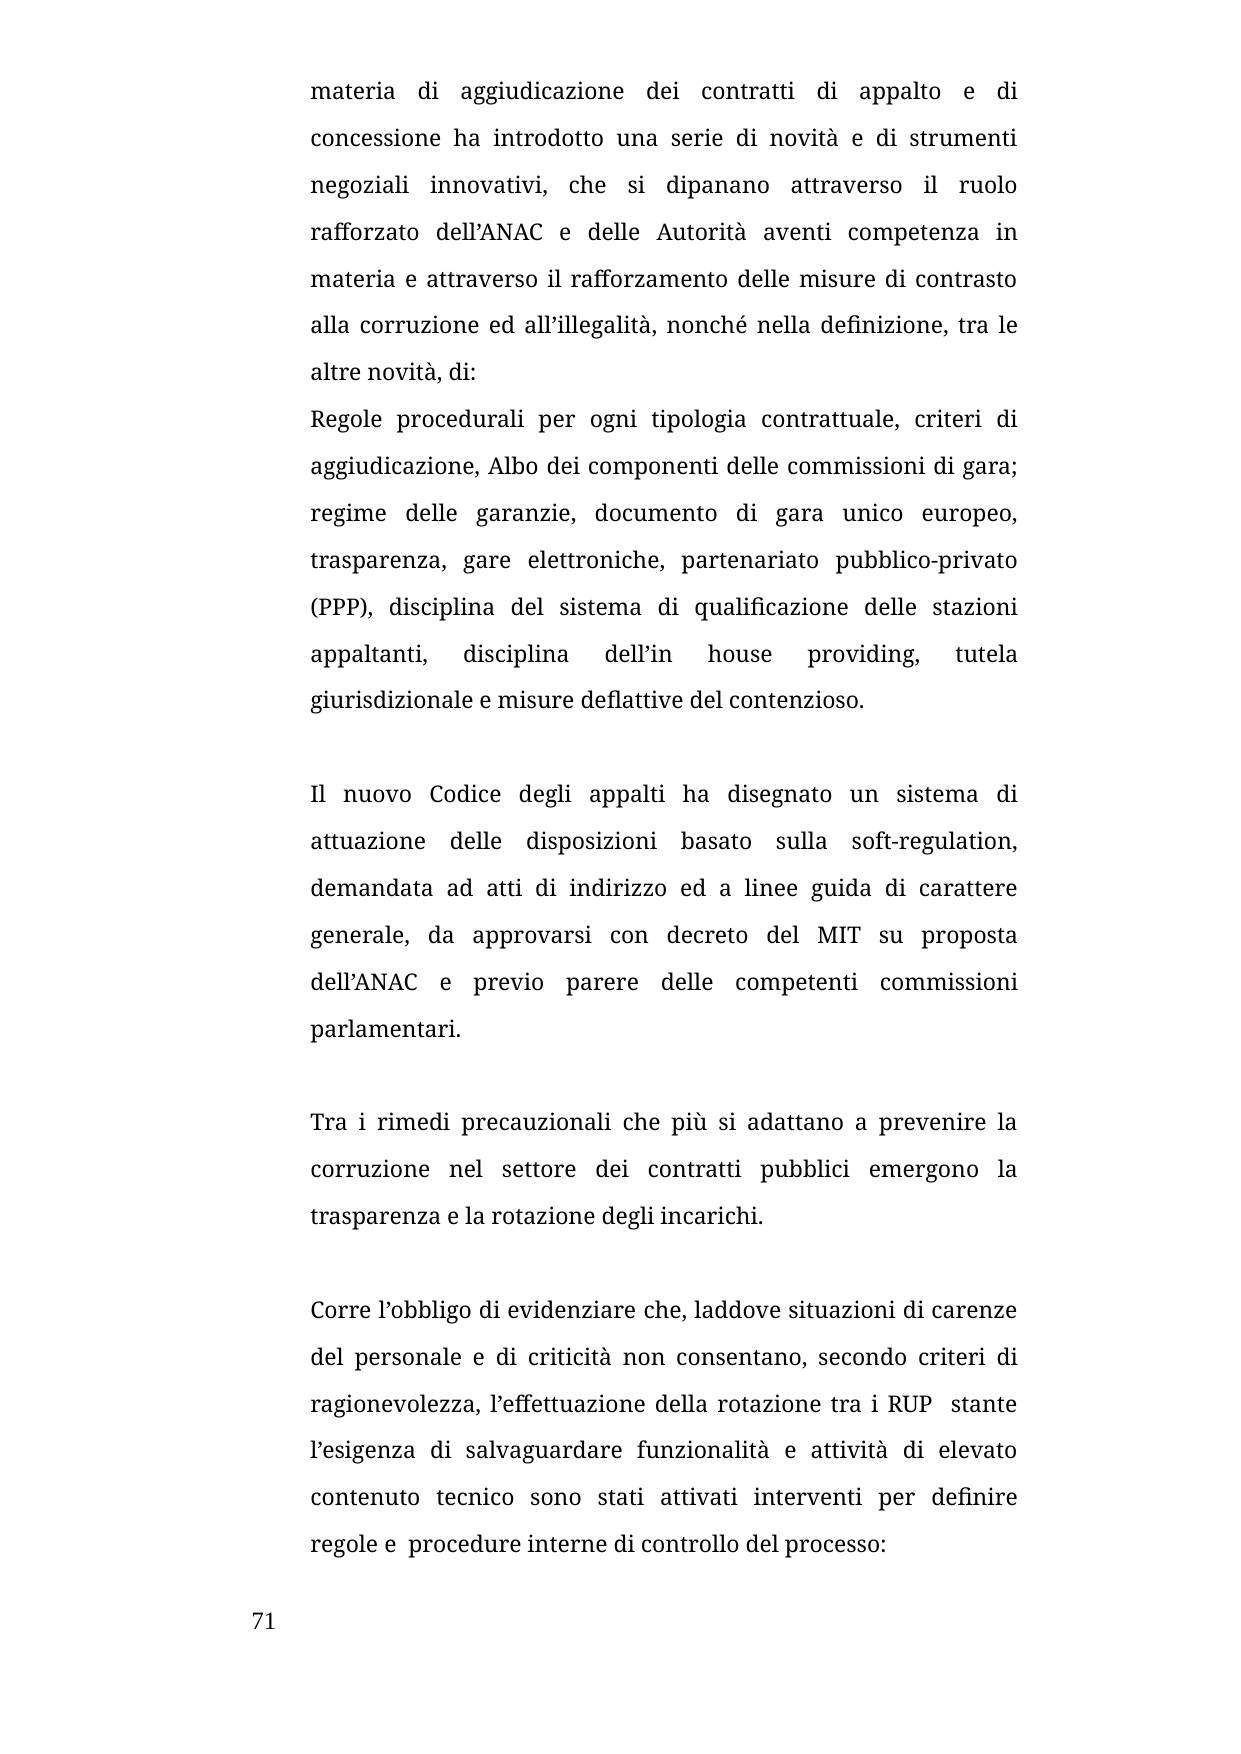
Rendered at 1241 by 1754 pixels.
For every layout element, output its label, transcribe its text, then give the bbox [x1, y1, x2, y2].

text materia di aggiudicazione dei contratti di appalto e di concessione ha introdotto una serie di novità e di strumenti negoziali innovativi, che si dipanano attraverso il ruolo rafforzato dell’ANAC e delle Autorità aventi competenza in materia e attraverso il rafforzamento delle misure di contrasto alla corruzione ed all’illegalità, nonché nella definizione, tra le altre novità, di: [310, 75, 1019, 387]
text Regole procedurali per ogni tipologia contrattuale, criteri di aggiudicazione, Albo dei componenti delle commissioni di gara; regime delle garanzie, documento di gara unico europeo, trasparenza, gare elettroniche, partenariato pubblico-privato (PPP), disciplina del sistema di qualificazione delle stazioni appaltanti, disciplina dell’in house providing, tutela giurisdizionale e misure deflattive del contenzioso. [310, 403, 1019, 716]
text Il nuovo Codice degli appalti ha disegnato un sistema di attuazione delle disposizioni basato sulla soft-regulation, demandata ad atti di indirizzo ed a linee guida di carattere generale, da approvarsi con decreto del MIT su proposta dell’ANAC e previo parere delle competenti commissioni parlamentari. [310, 778, 1019, 1044]
text Corre l’obbligo di evidenziare che, laddove situazioni di carenze del personale e di criticità non consentano, secondo criteri di ragionevolezza, l’effettuazione della rotazione tra i RUP stante l’esigenza di salvaguardare funzionalità e attività di elevato contenuto tecnico sono stati attivati interventi per definire regole e procedure interne di controllo del processo: [310, 1294, 1019, 1559]
text Tra i rimedi precauzionali che più si adattano a prevenire la corruzione nel settore dei contratti pubblici emergono la trasparenza e la rotazione degli incarichi. [310, 1106, 1019, 1231]
